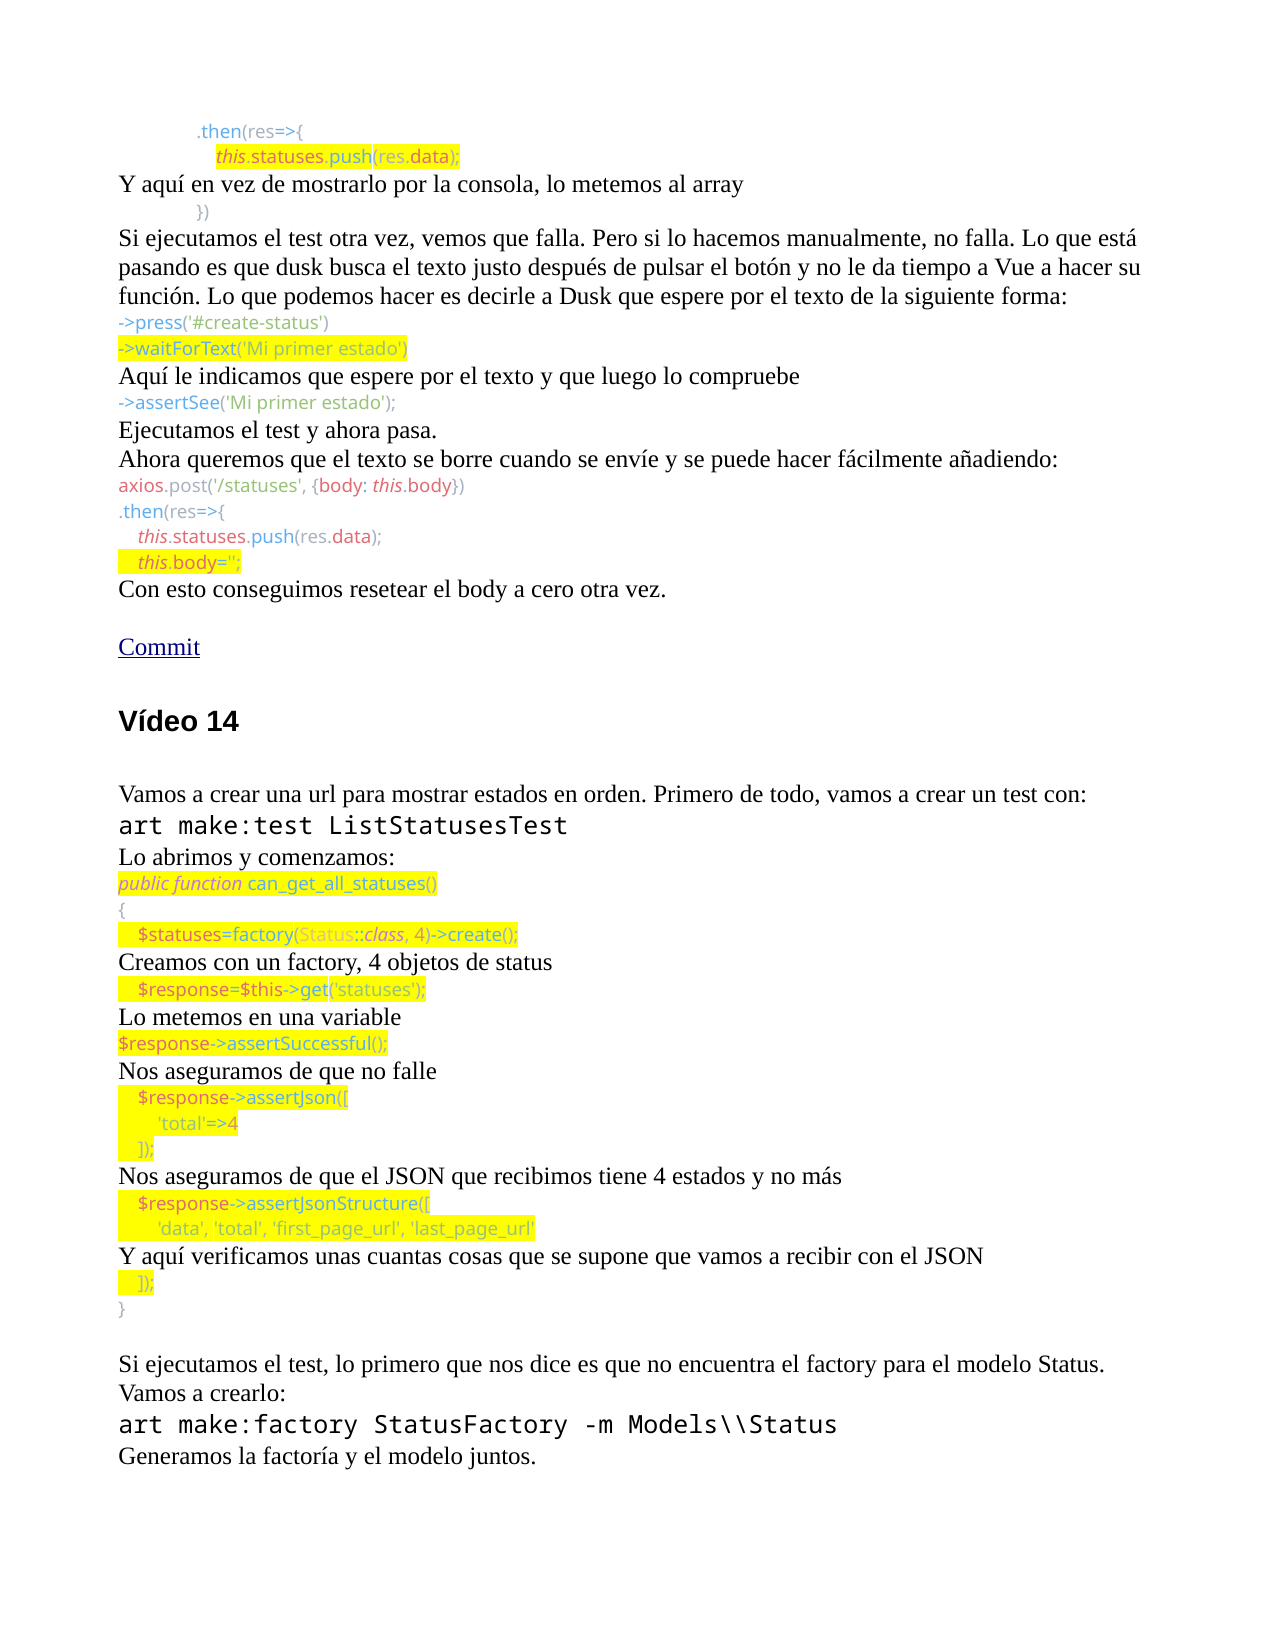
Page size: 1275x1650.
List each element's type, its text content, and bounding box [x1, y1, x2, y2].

text Vamos a crear una url para mostrar estados en orden. Primero de todo, vamos a crear un test con: [118, 779, 1157, 808]
text ->press('#create-status') ->waitForText('Mi primer estado') [118, 310, 1157, 361]
text $response->assertJson([ 'total'=>4 ]); Nos aseguramos de que el JSON que recibimos tiene 4 estados y no más [118, 1084, 1157, 1190]
text Aquí le indicamos que espere por el texto y que luego lo compruebe ->assertSee('Mi primer estado'); [118, 361, 1157, 415]
text Ejecutamos el test y ahora pasa. [118, 415, 1157, 444]
text $response=$this->get('statuses'); Lo metemos en una variable [118, 976, 1157, 1030]
text art make:test ListStatusesTest Lo abrimos y comenzamos: [118, 808, 1157, 871]
text Si ejecutamos el test otra vez, vemos que falla. Pero si lo hacemos manualmente, no falla. Lo que está pasando es que dusk busca el texto justo después de pulsar el botón y no le da tiempo a Vue a hacer su función. Lo que podemos hacer es decirle a Dusk que espere por el texto de la siguiente forma: [118, 223, 1157, 310]
text axios.post('/statuses', {body: this.body}) .then(res=>{ this.statuses.push(res.data); this.body=''; [118, 472, 1157, 574]
text Con esto conseguimos resetear el body a cero otra vez. [118, 574, 1157, 603]
text ]); } [118, 1270, 1157, 1321]
text $response->assertJsonStructure([ [118, 1190, 1157, 1215]
text }) [118, 198, 1157, 223]
text .then(res=>{ this.statuses.push(res.data); Y aquí en vez de mostrarlo por la consola, lo metemos al array [118, 118, 1157, 198]
text Nos aseguramos de que no falle [118, 1056, 1157, 1084]
text public function can_get_all_statuses() { $statuses=factory(Status::class, 4)->create(); [118, 871, 1157, 947]
text art make:factory StatusFactory -m Models\\Status Generamos la factoría y el modelo juntos. [118, 1407, 1157, 1470]
text Si ejecutamos el test, lo primero que nos dice es que no encuentra el factory para el modelo Status. Vamos a crearlo: [118, 1349, 1157, 1407]
text Creamos con un factory, 4 objetos de status [118, 947, 1157, 976]
text 'data', 'total', 'first_page_url', 'last_page_url' Y aquí verificamos unas cuantas cosas que se supone que vamos a recibir con el JSON [118, 1215, 1157, 1270]
text Commit [118, 632, 1157, 661]
subtitle Vídeo 14 [118, 704, 1157, 738]
text $response->assertSuccessful(); [118, 1030, 1157, 1056]
text Ahora queremos que el texto se borre cuando se envíe y se puede hacer fácilmente añadiendo: [118, 444, 1157, 472]
